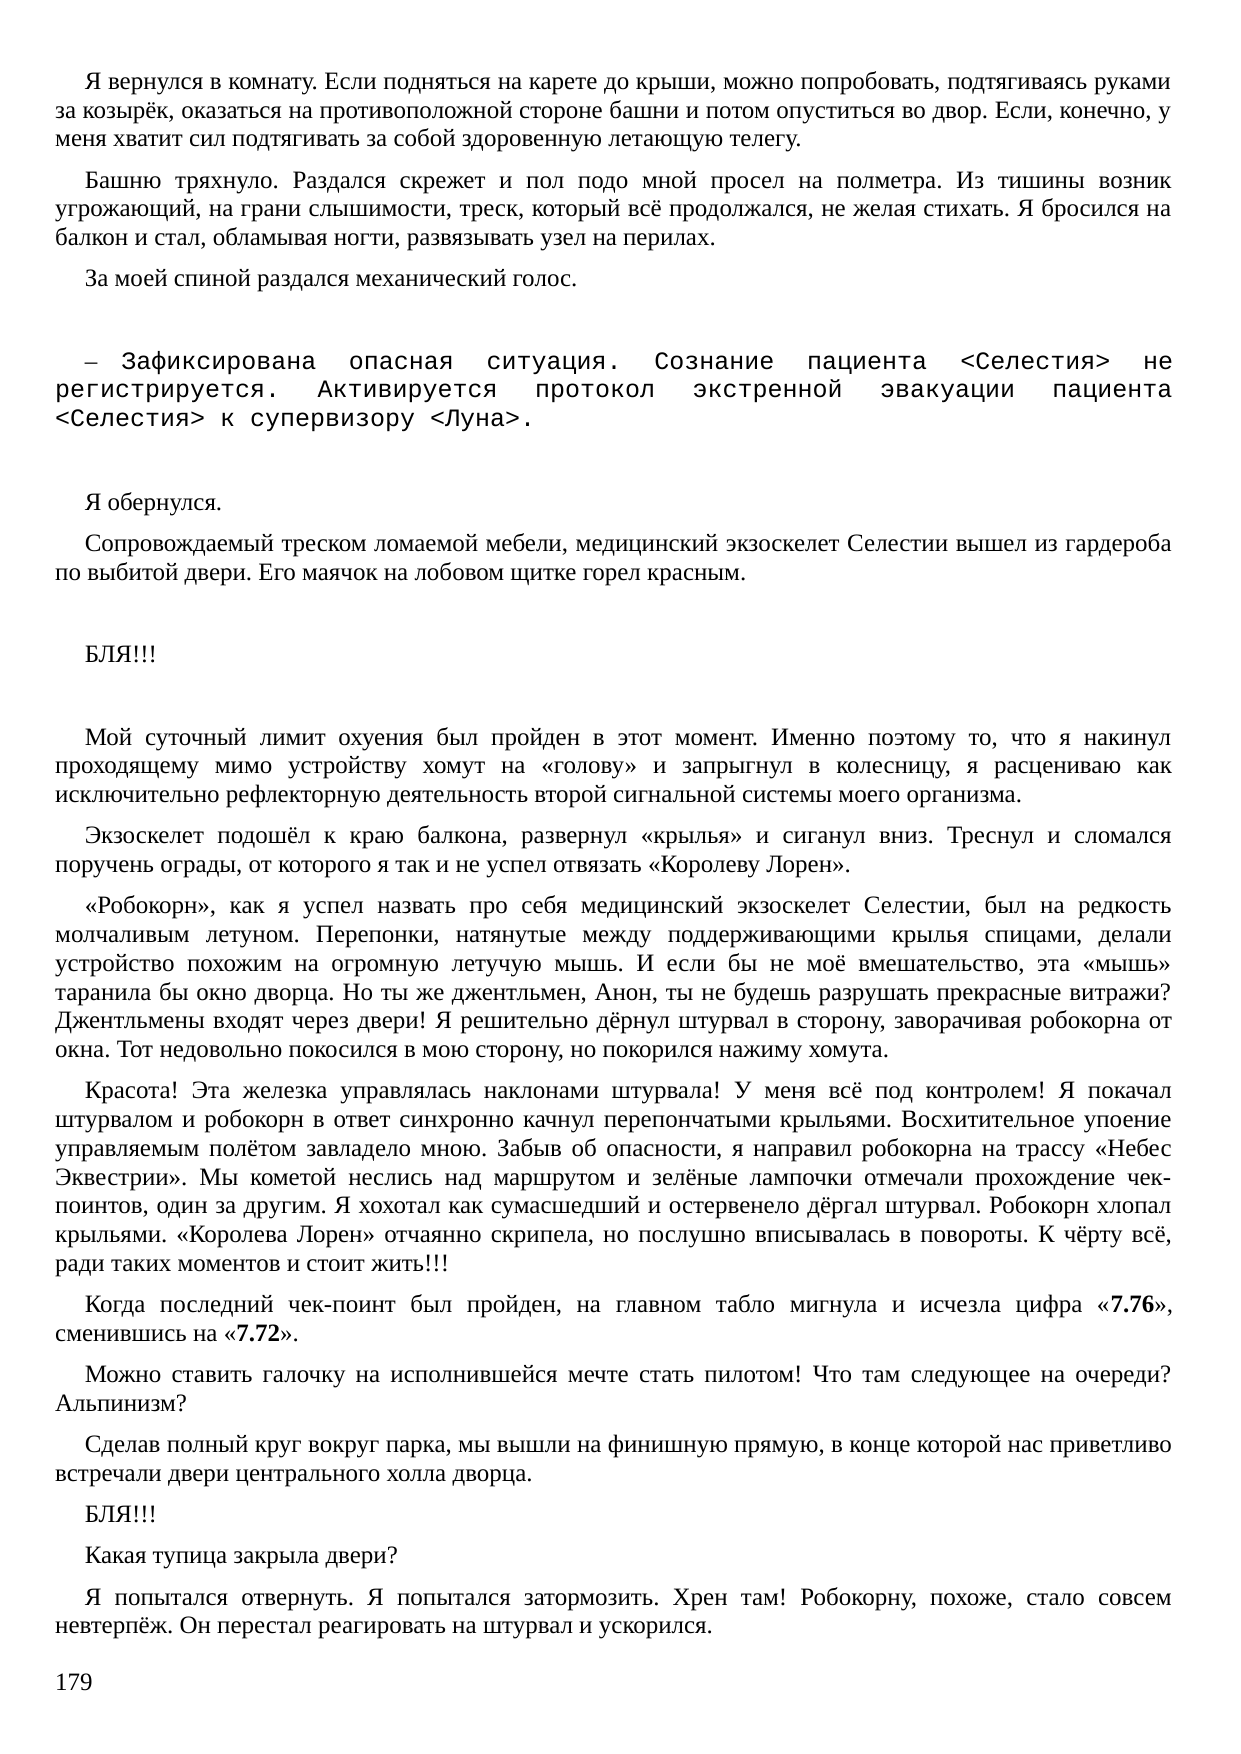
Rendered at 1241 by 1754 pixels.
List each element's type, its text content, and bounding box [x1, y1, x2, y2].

text БЛЯ!!! [55, 639, 1173, 668]
text Какая тупица закрыла двери? [55, 1541, 1173, 1569]
text Башню тряхнуло. Раздался скрежет и пол подо мной просел на полметра. Из тишины возник угрожающий, на грани слышимости, треск, который всё продолжался, не желая стихать. Я бросился на балкон и стал, обламывая ногти, развязывать узел на перилах. [55, 165, 1173, 251]
text Я вернулся в комнату. Если подняться на карете до крыши, можно попробовать, подтягиваясь руками за козырёк, оказаться на противоположной стороне башни и потом опуститься во двор. Если, конечно, у меня хватит сил подтягивать за собой здоровенную летающую телегу. [55, 66, 1173, 152]
text Когда последний чек-поинт был пройден, на главном табло мигнула и исчезла цифра «7.76», сменившись на «7.72». [55, 1289, 1173, 1347]
text Красота! Эта железка управлялась наклонами штурвала! У меня всё под контролем! Я покачал штурвалом и робокорн в ответ синхронно качнул перепончатыми крыльями. Восхитительное упоение управляемым полётом завладело мною. Забыв об опасности, я направил робокорна на трассу «Небес Эквестрии». Мы кометой неслись над маршрутом и зелёные лампочки отмечали прохождение чек-поинтов, один за другим. Я хохотал как сумасшедший и остервенело дёргал штурвал. Робокорн хлопал крыльями. «Королева Лорен» отчаянно скрипела, но послушно вписывалась в повороты. К чёрту всё, ради таких моментов и стоит жить!!! [55, 1076, 1173, 1277]
text Сопровождаемый треском ломаемой мебели, медицинский экзоскелет Селестии вышел из гардероба по выбитой двери. Его маячок на лобовом щитке горел красным. [55, 528, 1173, 586]
text «Робокорн», как я успел назвать про себя медицинский экзоскелет Селестии, был на редкость молчаливым летуном. Перепонки, натянутые между поддерживающими крылья спицами, делали устройство похожим на огромную летучую мышь. И если бы не моё вмешательство, эта «мышь» таранила бы окно дворца. Но ты же джентльмен, Анон, ты не будешь разрушать прекрасные витражи? Джентльмены входят через двери! Я решительно дёрнул штурвал в сторону, заворачивая робокорна от окна. Тот недовольно покосился в мою сторону, но покорился нажиму хомута. [55, 891, 1173, 1063]
text Я попытался отвернуть. Я попытался затормозить. Хрен там! Робокорну, похоже, стало совсем невтерпёж. Он перестал реагировать на штурвал и ускорился. [55, 1582, 1173, 1639]
text Мой суточный лимит охуения был пройден в этот момент. Именно поэтому то, что я накинул проходящему мимо устройству хомут на «голову» и запрыгнул в колесницу, я расцениваю как исключительно рефлекторную деятельность второй сигнальной системы моего организма. [55, 722, 1173, 808]
text Я обернулся. [55, 487, 1173, 516]
text Можно ставить галочку на исполнившейся мечте стать пилотом! Что там следующее на очереди? Альпинизм? [55, 1359, 1173, 1417]
text – Зафиксирована опасная ситуация. Сознание пациента <Селестия> не регистрируется. Активируется протокол экстренной эвакуации пациента <Селестия> к супервизору <Луна>. [55, 346, 1173, 433]
text Сделав полный круг вокруг парка, мы вышли на финишную прямую, в конце которой нас приветливо встречали двери центрального холла дворца. [55, 1429, 1173, 1487]
text За моей спиной раздался механический голос. [55, 263, 1173, 292]
text БЛЯ!!! [55, 1499, 1173, 1528]
text Экзоскелет подошёл к краю балкона, развернул «крылья» и сиганул вниз. Треснул и сломался поручень ограды, от которого я так и не успел отвязать «Королеву Лорен». [55, 821, 1173, 878]
